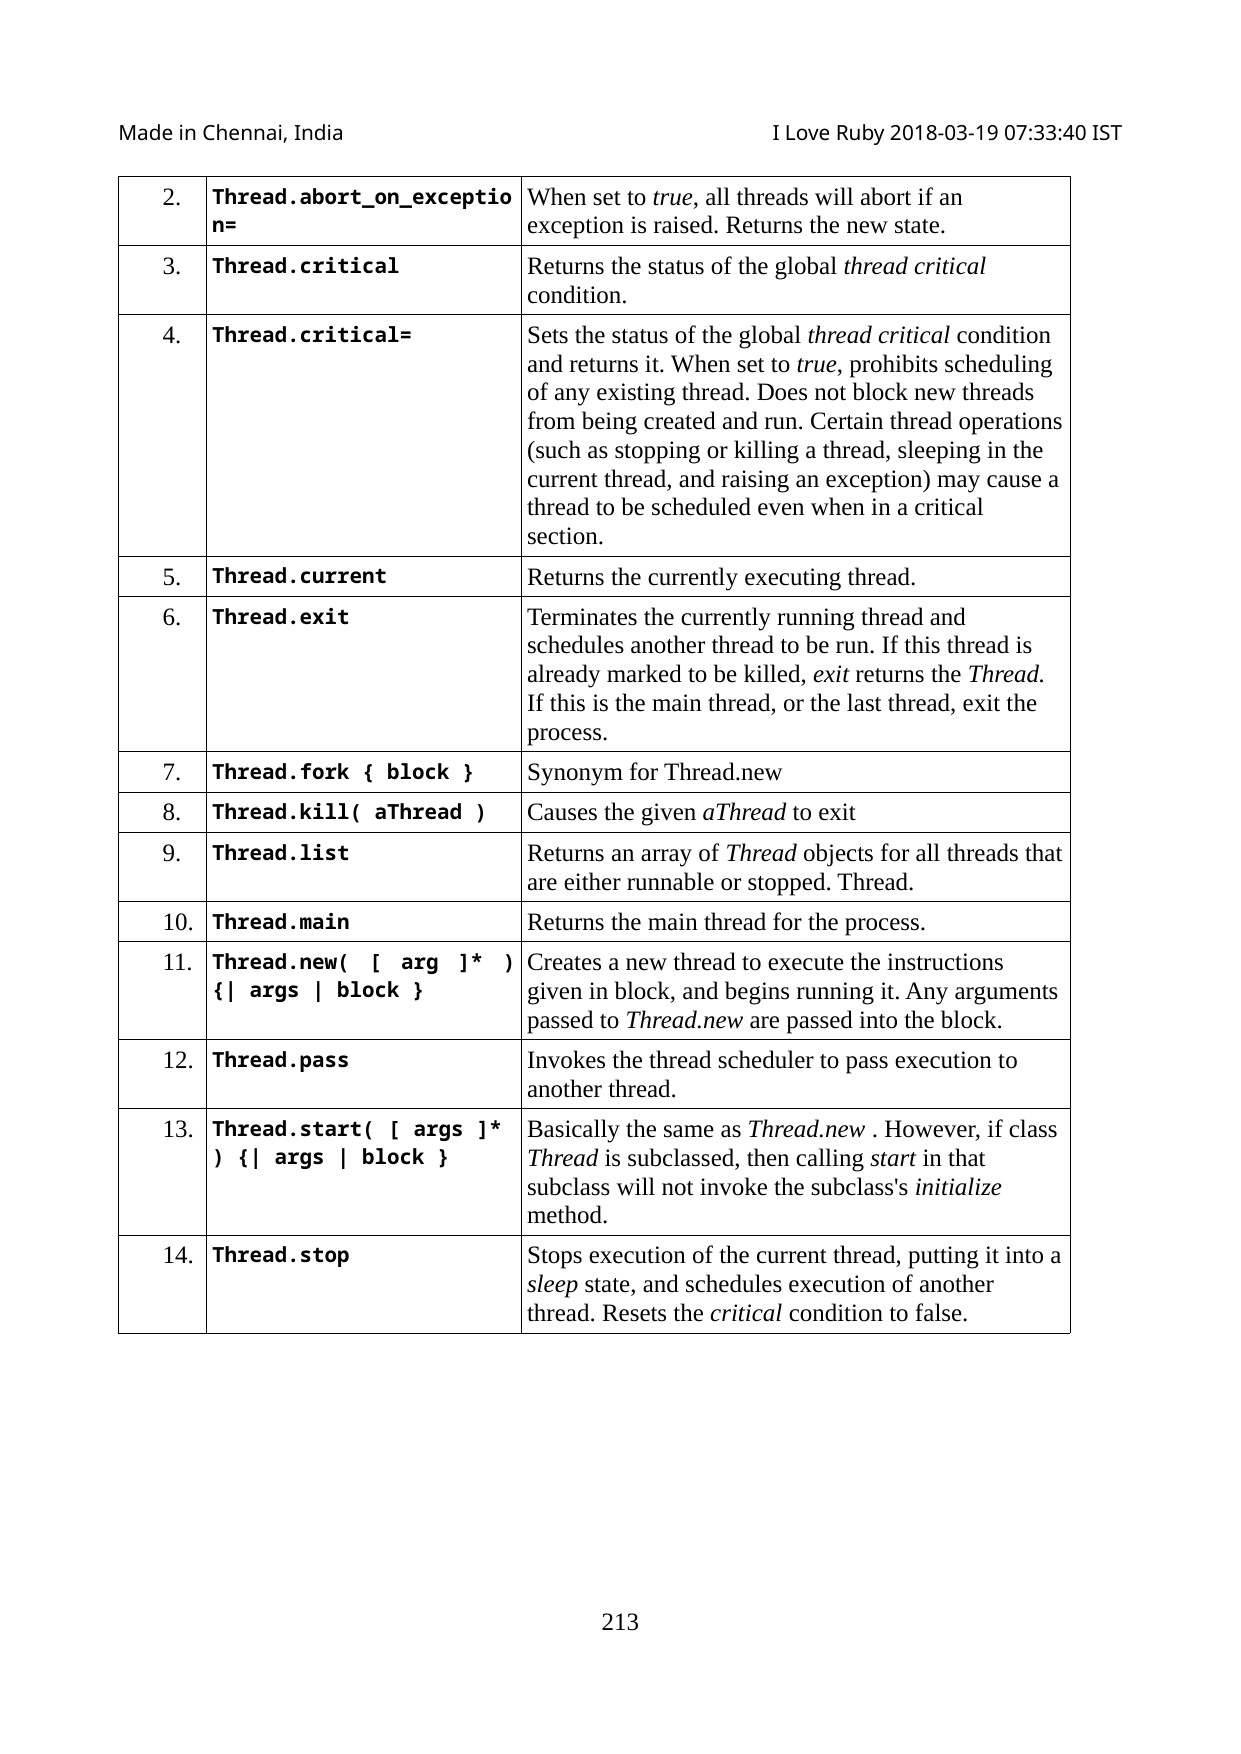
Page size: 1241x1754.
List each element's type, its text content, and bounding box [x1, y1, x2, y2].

table_cell Returns the main thread for the process. [522, 902, 1070, 941]
table_cell Thread.new( [ arg ]* ) {| args | block } [207, 942, 521, 1039]
table_cell [119, 557, 206, 596]
table_cell Thread.fork { block } [207, 752, 521, 792]
table_cell [119, 752, 206, 792]
table_cell [119, 315, 206, 556]
table_cell Returns the currently executing thread. [522, 557, 1070, 596]
table_cell Basically the same as Thread.new . However, if class Thread is subclassed, then calling start in that subclass will not invoke the subclass's initialize method. [522, 1109, 1070, 1235]
table_cell Thread.critical [207, 246, 521, 314]
table_cell Synonym for Thread.new [522, 752, 1070, 792]
table_cell Terminates the currently running thread and schedules another thread to be run. If this thread is already marked to be killed, exit returns the Thread. If this is the main thread, or the last thread, exit the process. [522, 597, 1070, 751]
table_cell Stops execution of the current thread, putting it into a sleep state, and schedules execution of another thread. Resets the critical condition to false. [522, 1236, 1070, 1333]
table_cell Thread.abort_on_exception= [207, 177, 521, 245]
table_cell Returns the status of the global thread critical condition. [522, 246, 1070, 314]
table_cell Thread.exit [207, 597, 521, 751]
table_cell [119, 833, 206, 901]
table_cell Creates a new thread to execute the instructions given in block, and begins running it. Any arguments passed to Thread.new are passed into the block. [522, 942, 1070, 1039]
table_cell [119, 177, 206, 245]
table_cell Thread.list [207, 833, 521, 901]
table_cell [119, 246, 206, 314]
table_cell [119, 902, 206, 941]
table_cell [119, 1040, 206, 1108]
table_cell Thread.start( [ args ]* ) {| args | block } [207, 1109, 521, 1235]
table_cell Thread.pass [207, 1040, 521, 1108]
table_cell Invokes the thread scheduler to pass execution to another thread. [522, 1040, 1070, 1108]
table_cell Sets the status of the global thread critical condition and returns it. When set to true, prohibits scheduling of any existing thread. Does not block new threads from being created and run. Certain thread operations (such as stopping or killing a thread, sleeping in the current thread, and raising an exception) may cause a thread to be scheduled even when in a critical section. [522, 315, 1070, 556]
table_cell Thread.kill( aThread ) [207, 793, 521, 832]
table_cell Returns an array of Thread objects for all threads that are either runnable or stopped. Thread. [522, 833, 1070, 901]
table_cell [119, 597, 206, 751]
table_cell [119, 793, 206, 832]
table_cell When set to true, all threads will abort if an exception is raised. Returns the new state. [522, 177, 1070, 245]
table_cell [119, 1109, 206, 1235]
table_cell Thread.stop [207, 1236, 521, 1333]
table_cell [119, 942, 206, 1039]
table_cell Thread.main [207, 902, 521, 941]
table_cell Thread.current [207, 557, 521, 596]
table_cell Causes the given aThread to exit [522, 793, 1070, 832]
table_cell [119, 1236, 206, 1333]
table_cell Thread.critical= [207, 315, 521, 556]
